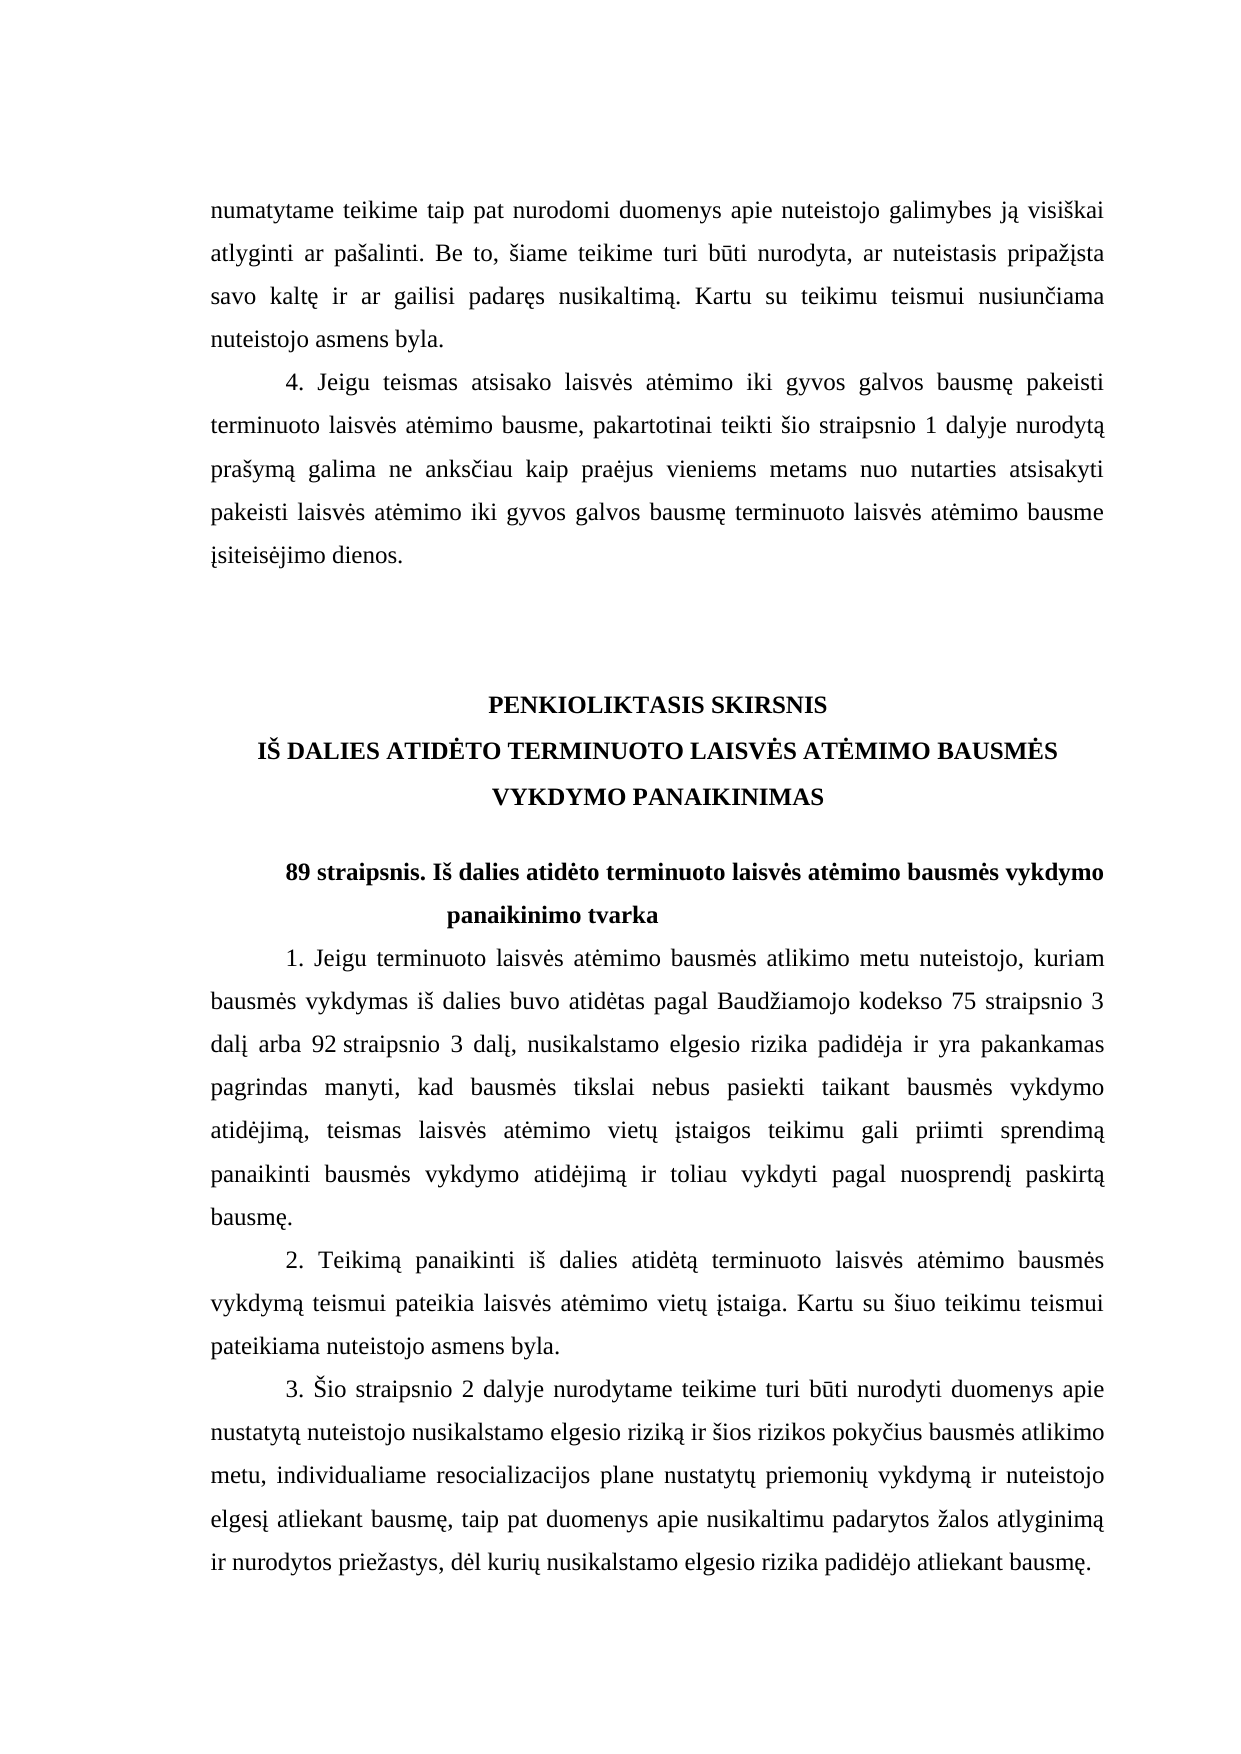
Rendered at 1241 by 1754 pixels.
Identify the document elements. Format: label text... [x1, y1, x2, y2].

text numatytame teikime taip pat nurodomi duomenys apie nuteistojo galimybes ją visiškai atlyginti ar pašalinti. Be to, šiame teikime turi būti nurodyta, ar nuteistasis pripažįsta savo kaltę ir ar gailisi padaręs nusikaltimą. Kartu su teikimu teismui nusiunčiama nuteistojo asmens byla. [210, 195, 1105, 353]
text 89 straipsnis. Iš dalies atidėto terminuoto laisvės atėmimo bausmės vykdymo panaikinimo tvarka [285, 857, 1105, 929]
text IŠ DALIES ATIDĖTO TERMINUOTO LAISVĖS ATĖMIMO BAUSMĖS VYKDYMO PANAIKINIMAS [210, 719, 1105, 811]
text PENKIOLIKTASIS SKIRSNIS [210, 673, 1105, 719]
text 1. Jeigu terminuoto laisvės atėmimo bausmės atlikimo metu nuteistojo, kuriam bausmės vykdymas iš dalies buvo atidėtas pagal Baudžiamojo kodekso 75 straipsnio 3 dalį arba 92 straipsnio 3 dalį, nusikalstamo elgesio rizika padidėja ir yra pakankamas pagrindas manyti, kad bausmės tikslai nebus pasiekti taikant bausmės vykdymo atidėjimą, teismas laisvės atėmimo vietų įstaigos teikimu gali priimti sprendimą panaikinti bausmės vykdymo atidėjimą ir toliau vykdyti pagal nuosprendį paskirtą bausmę. [210, 943, 1105, 1231]
text 4. Jeigu teismas atsisako laisvės atėmimo iki gyvos galvos bausmę pakeisti terminuoto laisvės atėmimo bausme, pakartotinai teikti šio straipsnio 1 dalyje nurodytą prašymą galima ne anksčiau kaip praėjus vieniems metams nuo nutarties atsisakyti pakeisti laisvės atėmimo iki gyvos galvos bausmę terminuoto laisvės atėmimo bausme įsiteisėjimo dienos. [210, 367, 1105, 569]
text 2. Teikimą panaikinti iš dalies atidėtą terminuoto laisvės atėmimo bausmės vykdymą teismui pateikia laisvės atėmimo vietų įstaiga. Kartu su šiuo teikimu teismui pateikiama nuteistojo asmens byla. [210, 1245, 1105, 1360]
text 3. Šio straipsnio 2 dalyje nurodytame teikime turi būti nurodyti duomenys apie nustatytą nuteistojo nusikalstamo elgesio riziką ir šios rizikos pokyčius bausmės atlikimo metu, individualiame resocializacijos plane nustatytų priemonių vykdymą ir nuteistojo elgesį atliekant bausmę, taip pat duomenys apie nusikaltimu padarytos žalos atlyginimą ir nurodytos priežastys, dėl kurių nusikalstamo elgesio rizika padidėjo atliekant bausmę. [210, 1374, 1105, 1576]
